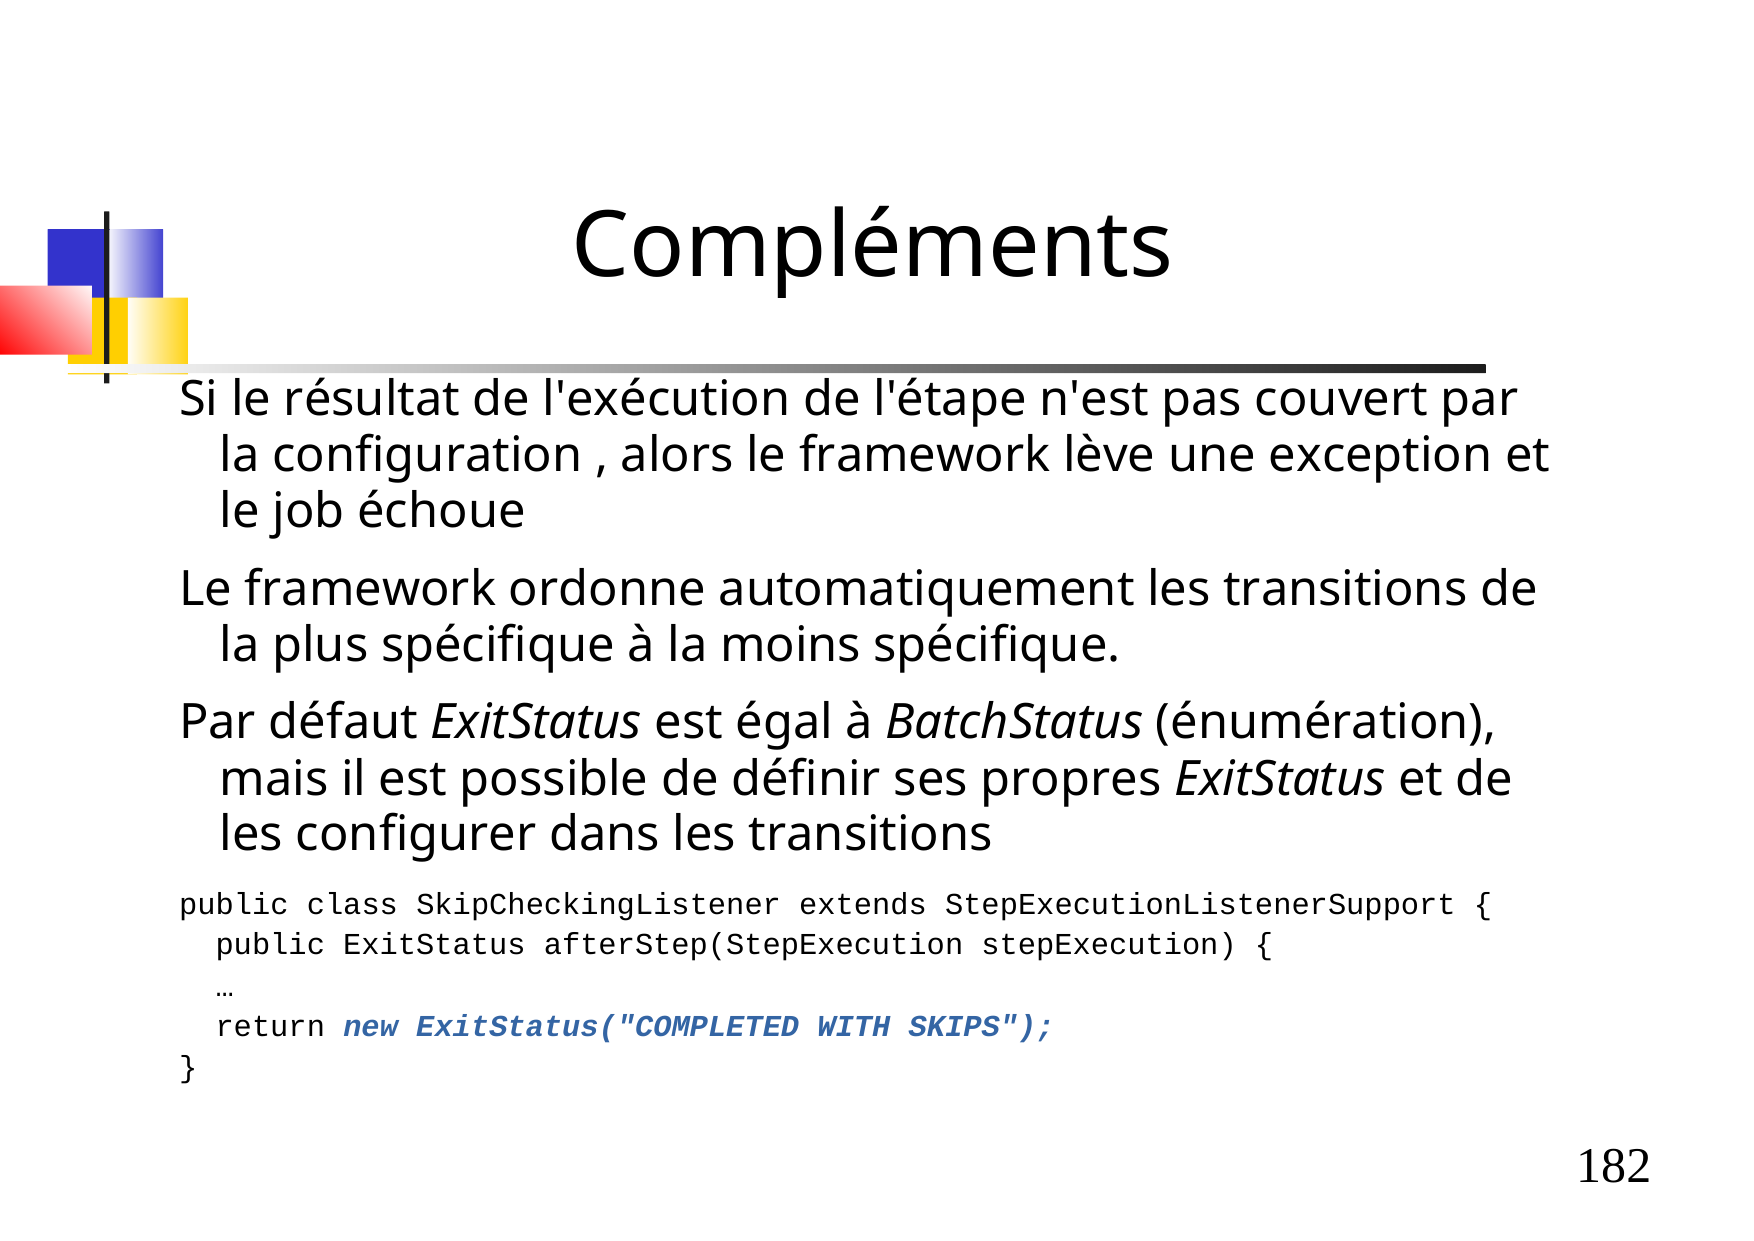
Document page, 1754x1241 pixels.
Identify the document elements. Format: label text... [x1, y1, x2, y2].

title Compléments [179, 139, 1567, 351]
list Si le résultat de l'exécution de l'étape n'est pas couvert par la configuration , alors le framework lève une exception et le job échoue Le framework ordonne automatiquement les transitions de la plus spécifique à la moins spécifique. Par défaut ExitStatus est égal à BatchStatus (énumération), mais il est possible de définir ses propres ExitStatus et de les configurer dans les transitions public class SkipCheckingListener extends StepExecutionListenerSupport { public ExitStatus afterStep(StepExecution stepExecution) { … return new ExitStatus("COMPLETED WITH SKIPS"); } [179, 371, 1567, 1091]
